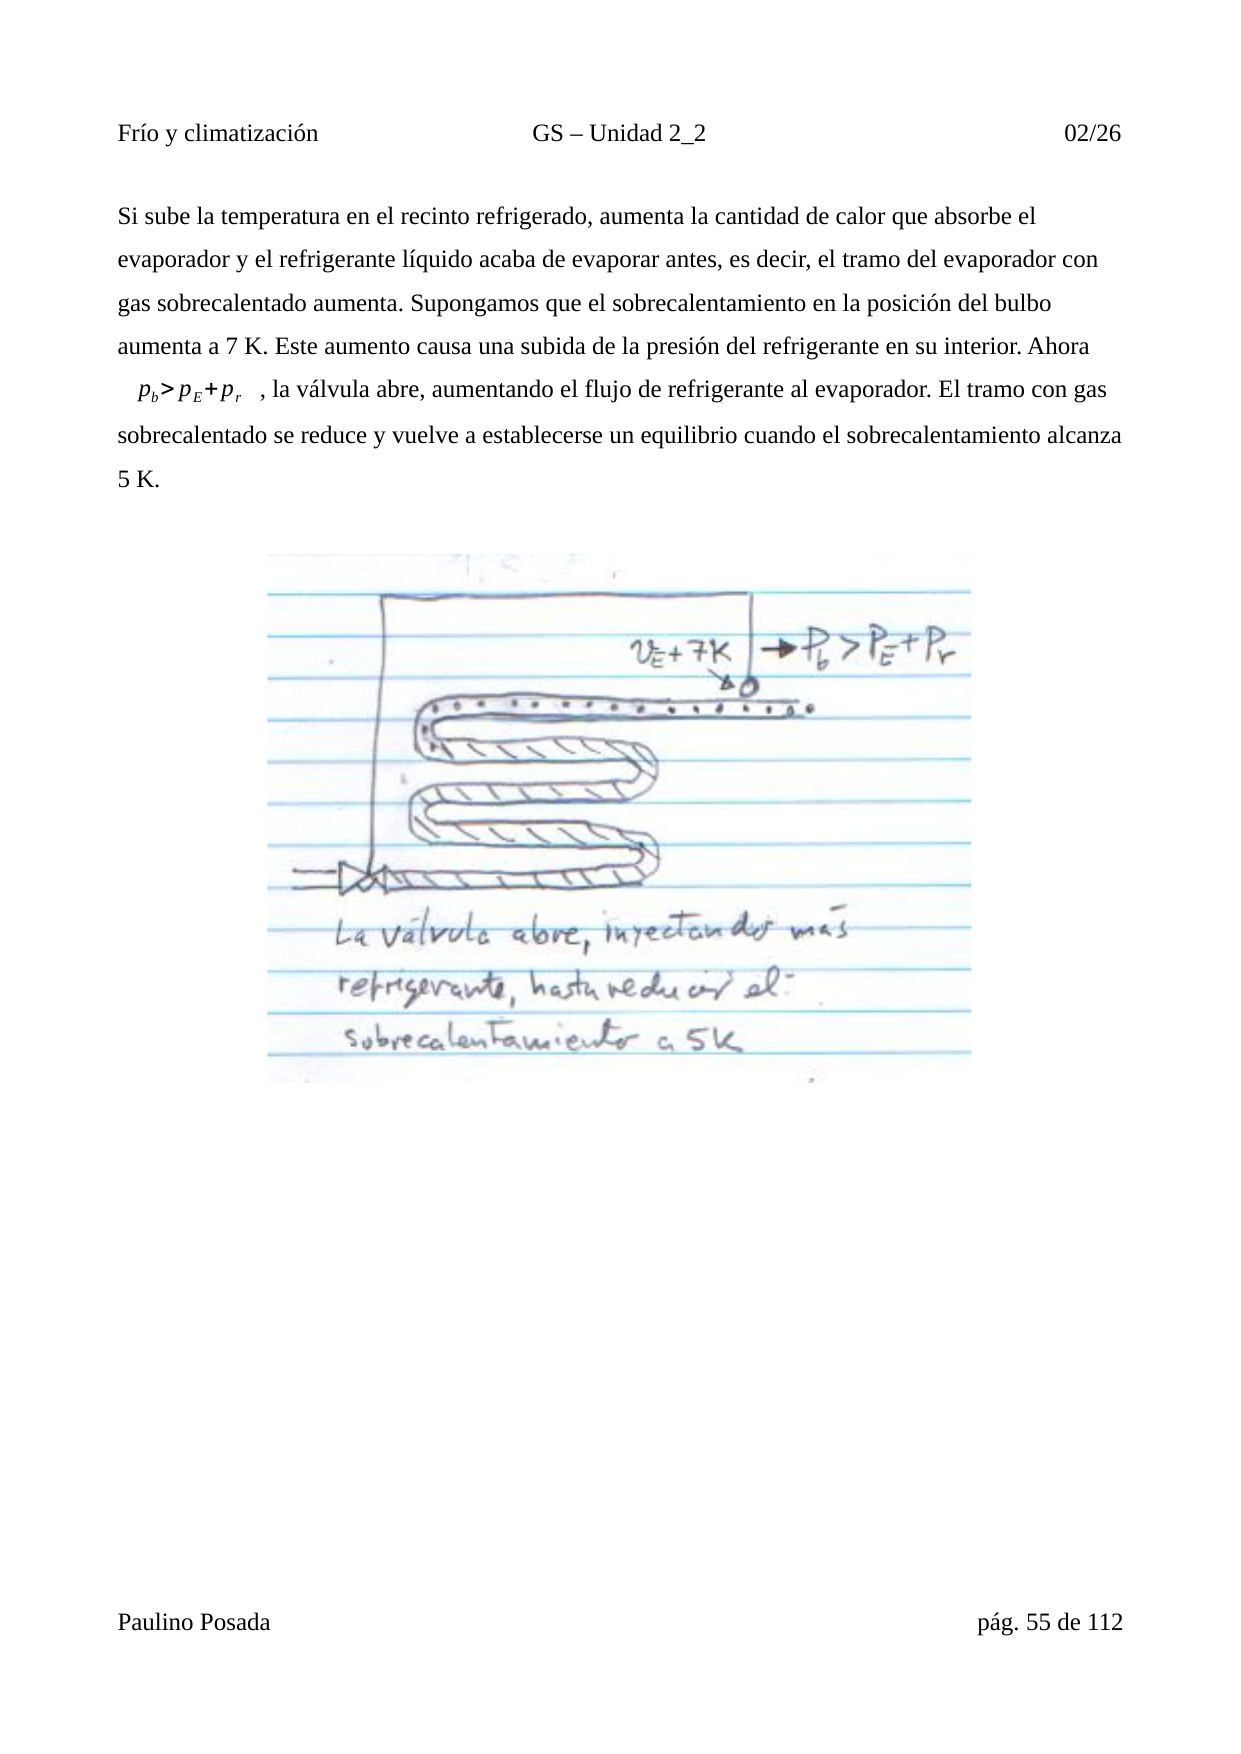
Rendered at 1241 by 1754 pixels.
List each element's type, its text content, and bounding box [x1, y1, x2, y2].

picture [267, 554, 972, 1083]
text Si sube la temperatura en el recinto refrigerado, aumenta la cantidad de calor que absorbe el evaporador y el refrigerante líquido acaba de evaporar antes, es decir, el tramo del evaporador con gas sobrecalentado aumenta. Supongamos que el sobrecalentamiento en la posición del bulbo aumenta a 7 K. Este aumento causa una subida de la presión del refrigerante en su interior. Ahora , la válvula abre, aumentando el flujo de refrigerante al evaporador. El tramo con gas sobrecalentado se reduce y vuelve a establecerse un equilibrio cuando el sobrecalentamiento alcanza 5 K. [117, 201, 1123, 492]
